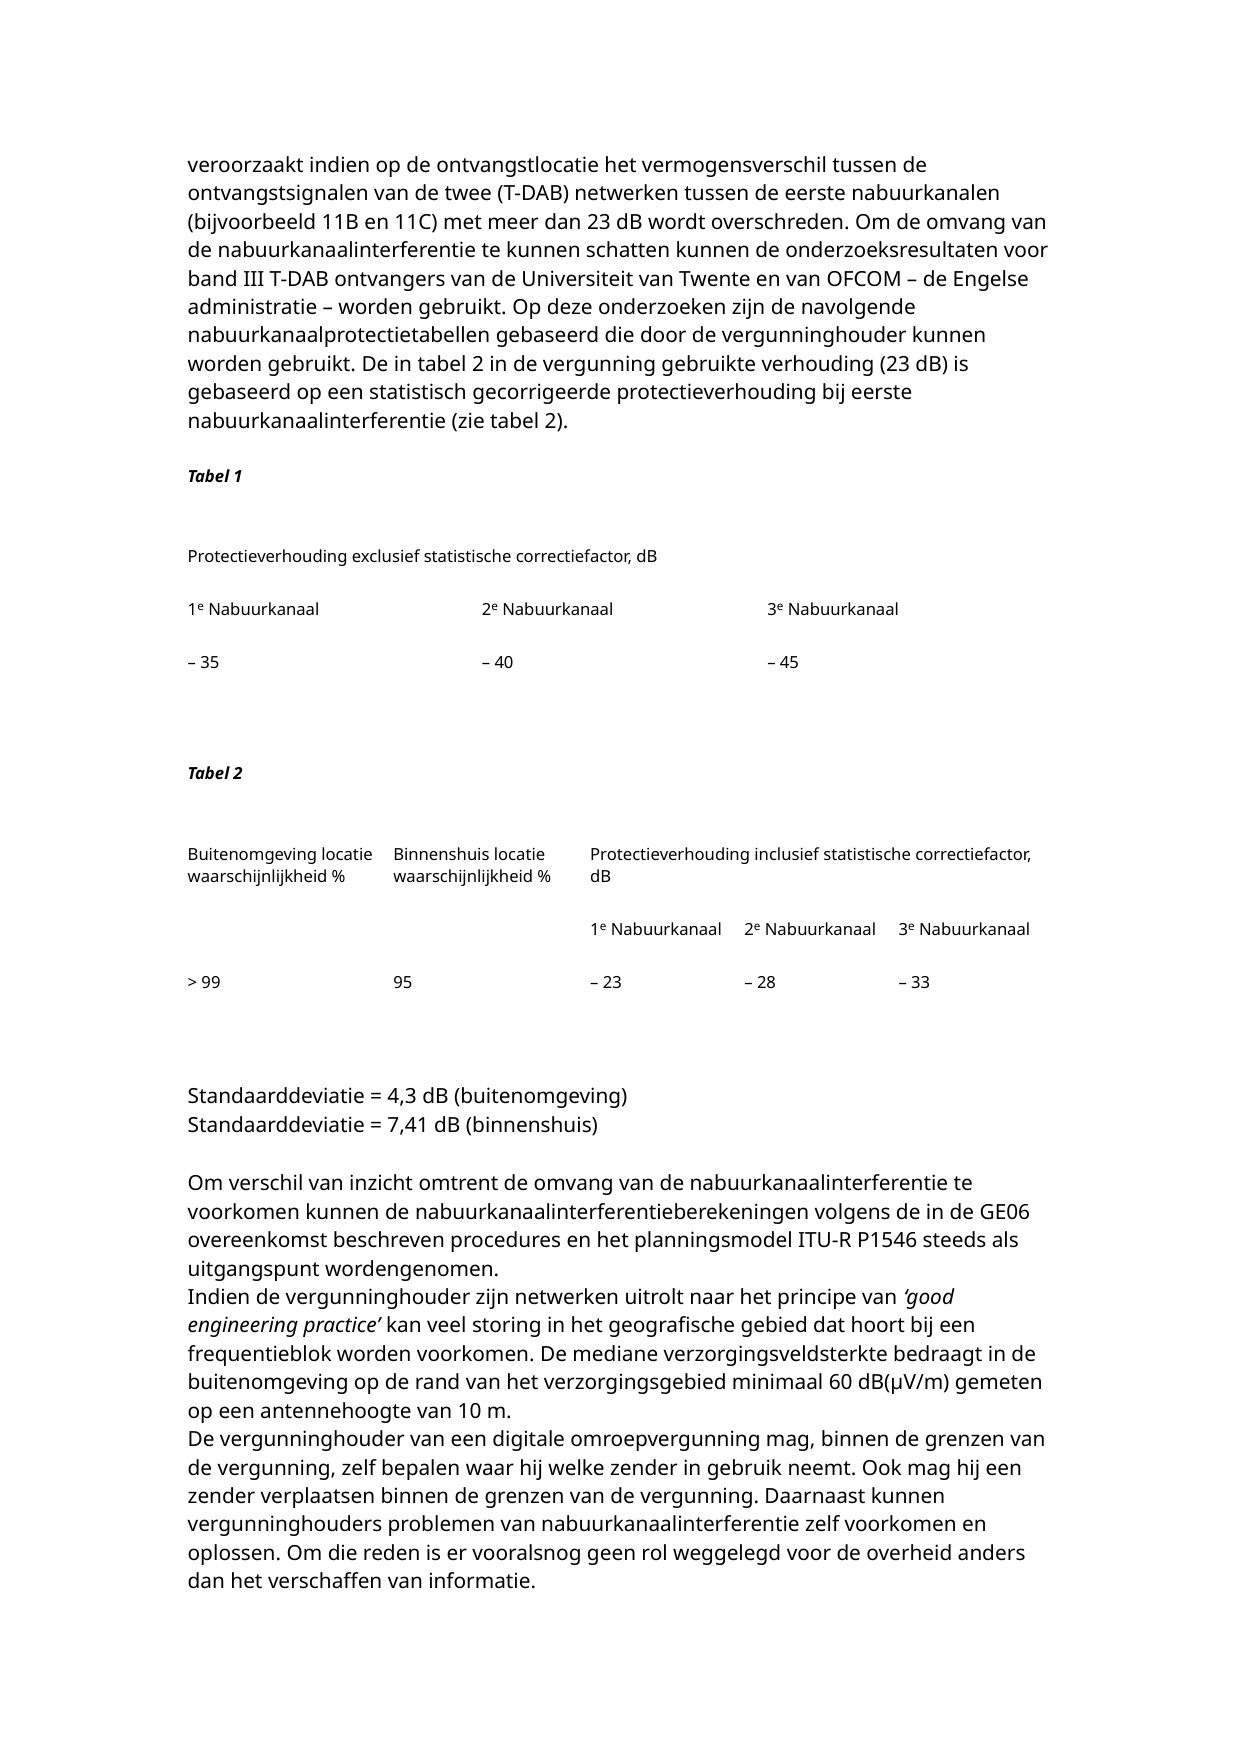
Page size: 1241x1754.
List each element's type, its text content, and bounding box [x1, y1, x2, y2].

text Tabel 2 [187, 762, 1053, 784]
table_cell 1e Nabuurkanaal [590, 918, 744, 970]
table_cell – 33 [898, 970, 1053, 1023]
table_cell 3e Nabuurkanaal [767, 598, 1053, 650]
table_cell 95 [393, 970, 590, 1023]
text De vergunninghouder van een digitale omroepvergunning mag, binnen de grenzen van de vergunning, zelf bepalen waar hij welke zender in gebruik neemt. Ook mag hij een zender verplaatsen binnen de grenzen van de vergunning. Daarnaast kunnen vergunninghouders problemen van nabuurkanaalinterferentie zelf voorkomen en oplossen. Om die reden is er vooralsnog geen rol weggelegd voor de overheid anders dan het verschaffen van informatie. [187, 1424, 1053, 1595]
text veroorzaakt indien op de ontvangstlocatie het vermogensverschil tussen de ontvangstsignalen van de twee (T-DAB) netwerken tussen de eerste nabuurkanalen (bijvoorbeeld 11B en 11C) met meer dan 23 dB wordt overschreden. Om de omvang van de nabuurkanaalinterferentie te kunnen schatten kunnen de onderzoeksresultaten voor band III T-DAB ontvangers van de Universiteit van Twente en van OFCOM – de Engelse administratie – worden gebruikt. Op deze onderzoeken zijn de navolgende nabuurkanaalprotectietabellen gebaseerd die door de vergunninghouder kunnen worden gebruikt. De in tabel 2 in de vergunning gebruikte verhouding (23 dB) is gebaseerd op een statistisch gecorrigeerde protectieverhouding bij eerste nabuurkanaalinterferentie (zie tabel 2). [187, 150, 1053, 434]
text Tabel 1 [187, 464, 1053, 487]
table_header Protectieverhouding exclusief statistische correctiefactor, dB [188, 545, 1053, 598]
table_cell – 35 [188, 650, 482, 703]
text Om verschil van inzicht omtrent de omvang van de nabuurkanaalinterferentie te voorkomen kunnen de nabuurkanaalinterferentieberekeningen volgens de in de GE06 overeenkomst beschreven procedures en het planningsmodel ITU-R P1546 steeds als uitgangspunt wordengenomen. [187, 1168, 1053, 1282]
table_cell – 23 [590, 970, 744, 1023]
table_header Buitenomgeving locatie waarschijnlijkheid % [188, 842, 393, 970]
text Indien de vergunninghouder zijn netwerken uitrolt naar het principe van ‘good engineering practice’ kan veel storing in het geografische gebied dat hoort bij een frequentieblok worden voorkomen. De mediane verzorgingsveldsterkte bedraagt in de buitenomgeving op de rand van het verzorgingsgebied minimaal 60 dB(μV/m) gemeten op een antennehoogte van 10 m. [187, 1282, 1053, 1424]
table_cell 3e Nabuurkanaal [898, 918, 1053, 970]
table_cell > 99 [188, 970, 393, 1023]
table_header Protectieverhouding inclusief statistische correctiefactor, dB [590, 842, 1053, 918]
table_header Binnenshuis locatie waarschijnlijkheid % [393, 842, 590, 970]
table_cell 1e Nabuurkanaal [188, 598, 482, 650]
text Standaarddeviatie = 7,41 dB (binnenshuis) [187, 1110, 1053, 1138]
table_cell 2e Nabuurkanaal [744, 918, 898, 970]
table_cell – 40 [482, 650, 767, 703]
table_cell – 28 [744, 970, 898, 1023]
table_cell 2e Nabuurkanaal [482, 598, 767, 650]
text Standaarddeviatie = 4,3 dB (buitenomgeving) [187, 1081, 1053, 1110]
table_cell – 45 [767, 650, 1053, 703]
